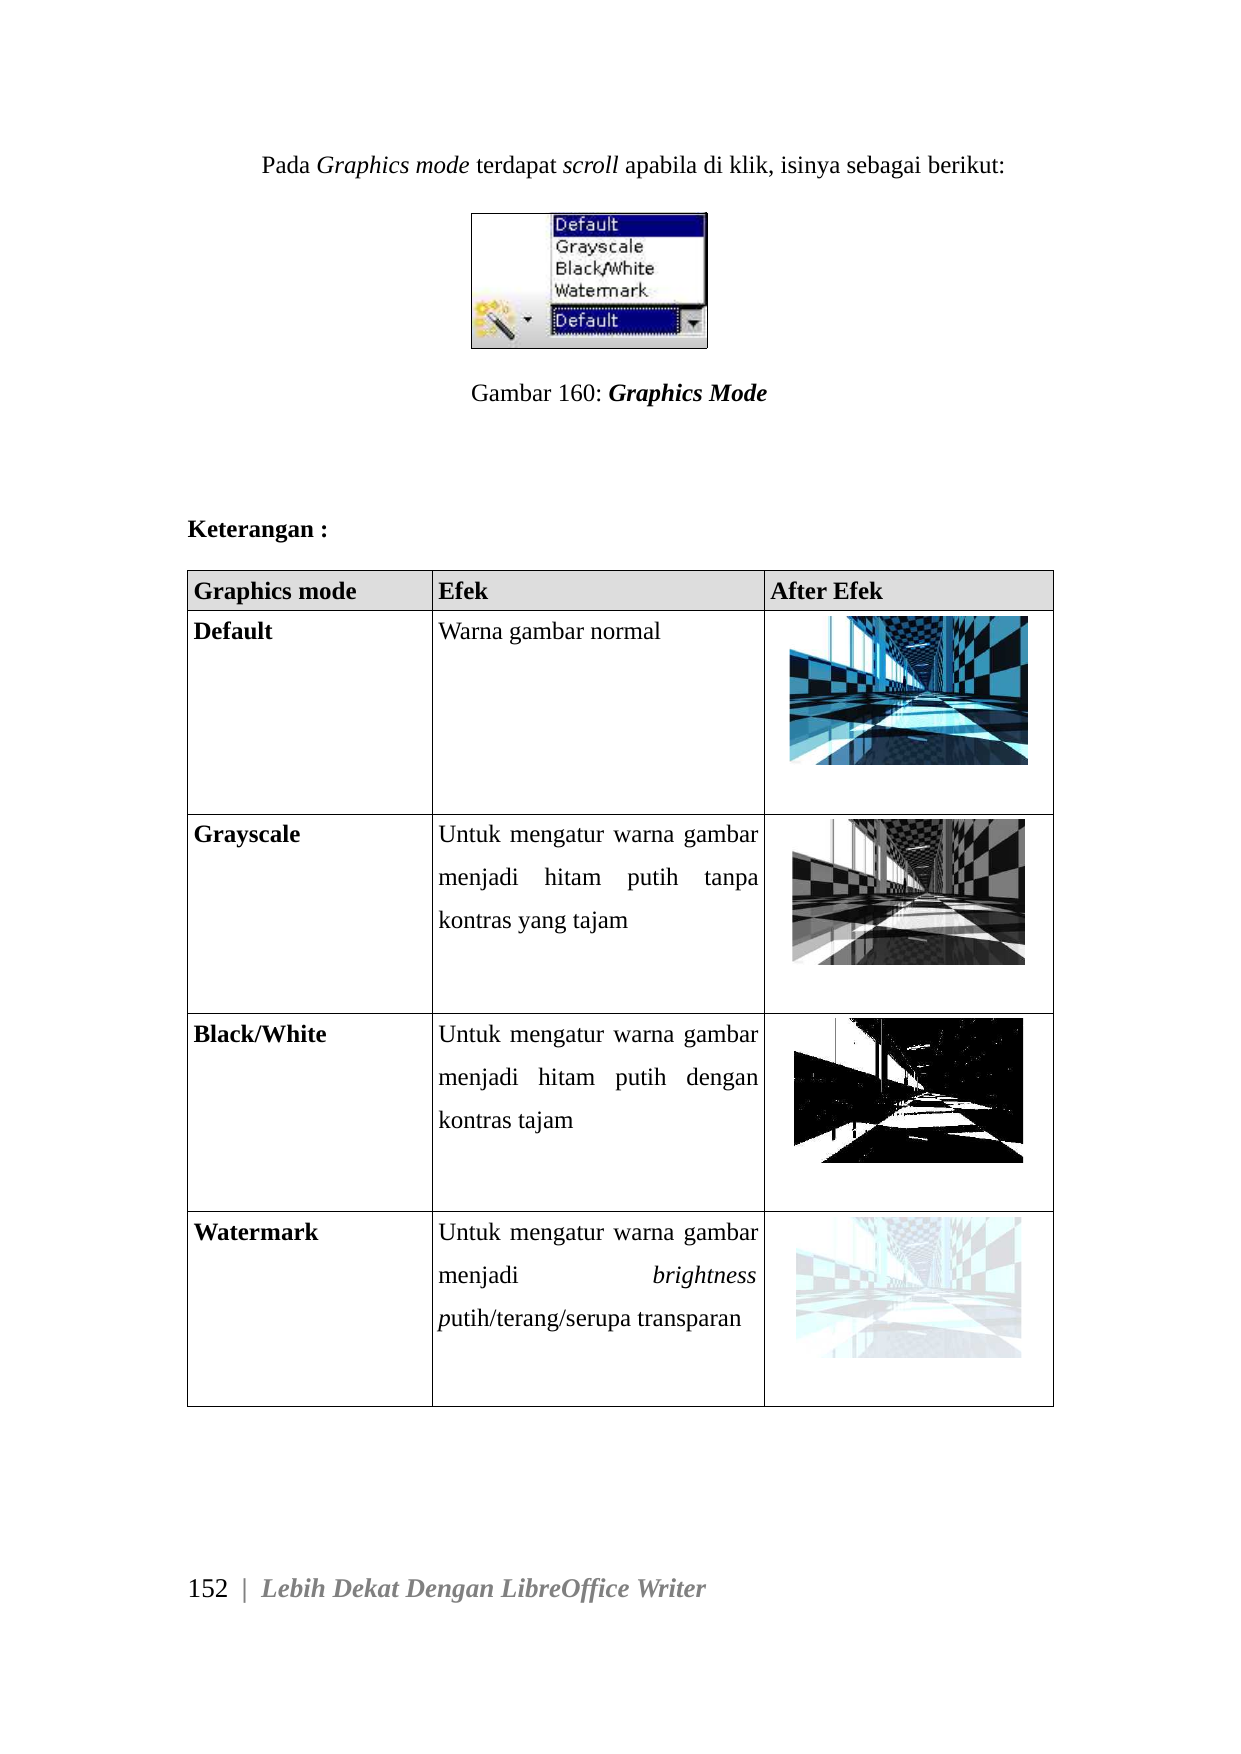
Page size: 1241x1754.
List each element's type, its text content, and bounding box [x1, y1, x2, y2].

picture [796, 1217, 1022, 1358]
table_cell Default [188, 611, 432, 813]
table_cell [765, 1212, 1053, 1406]
table_cell Untuk mengatur warna gambar menjadi brightness putih/terang/serupa transparan [433, 1212, 764, 1406]
text Gambar 160: Graphics Mode [187, 378, 1053, 407]
table_header After Efek [765, 571, 1053, 610]
table_cell Untuk mengatur warna gambar menjadi hitam putih dengan kontras tajam [433, 1014, 764, 1211]
picture [794, 1018, 1024, 1163]
table_cell [765, 1014, 1053, 1211]
table_cell Black/White [188, 1014, 432, 1211]
table_cell [765, 815, 1053, 1013]
table_cell Grayscale [188, 815, 432, 1013]
picture [789, 616, 1028, 765]
text Pada Graphics mode terdapat scroll apabila di klik, isinya sebagai berikut: [187, 150, 1053, 179]
table_cell [765, 611, 1053, 813]
table_header Graphics mode [188, 571, 432, 610]
picture [472, 214, 707, 348]
table_cell Untuk mengatur warna gambar menjadi hitam putih tanpa kontras yang tajam [433, 815, 764, 1013]
picture [792, 819, 1025, 965]
table_header Efek [433, 571, 764, 610]
table_cell Warna gambar normal [433, 611, 764, 813]
table_cell Watermark [188, 1212, 432, 1406]
text Keterangan : [187, 514, 1053, 543]
